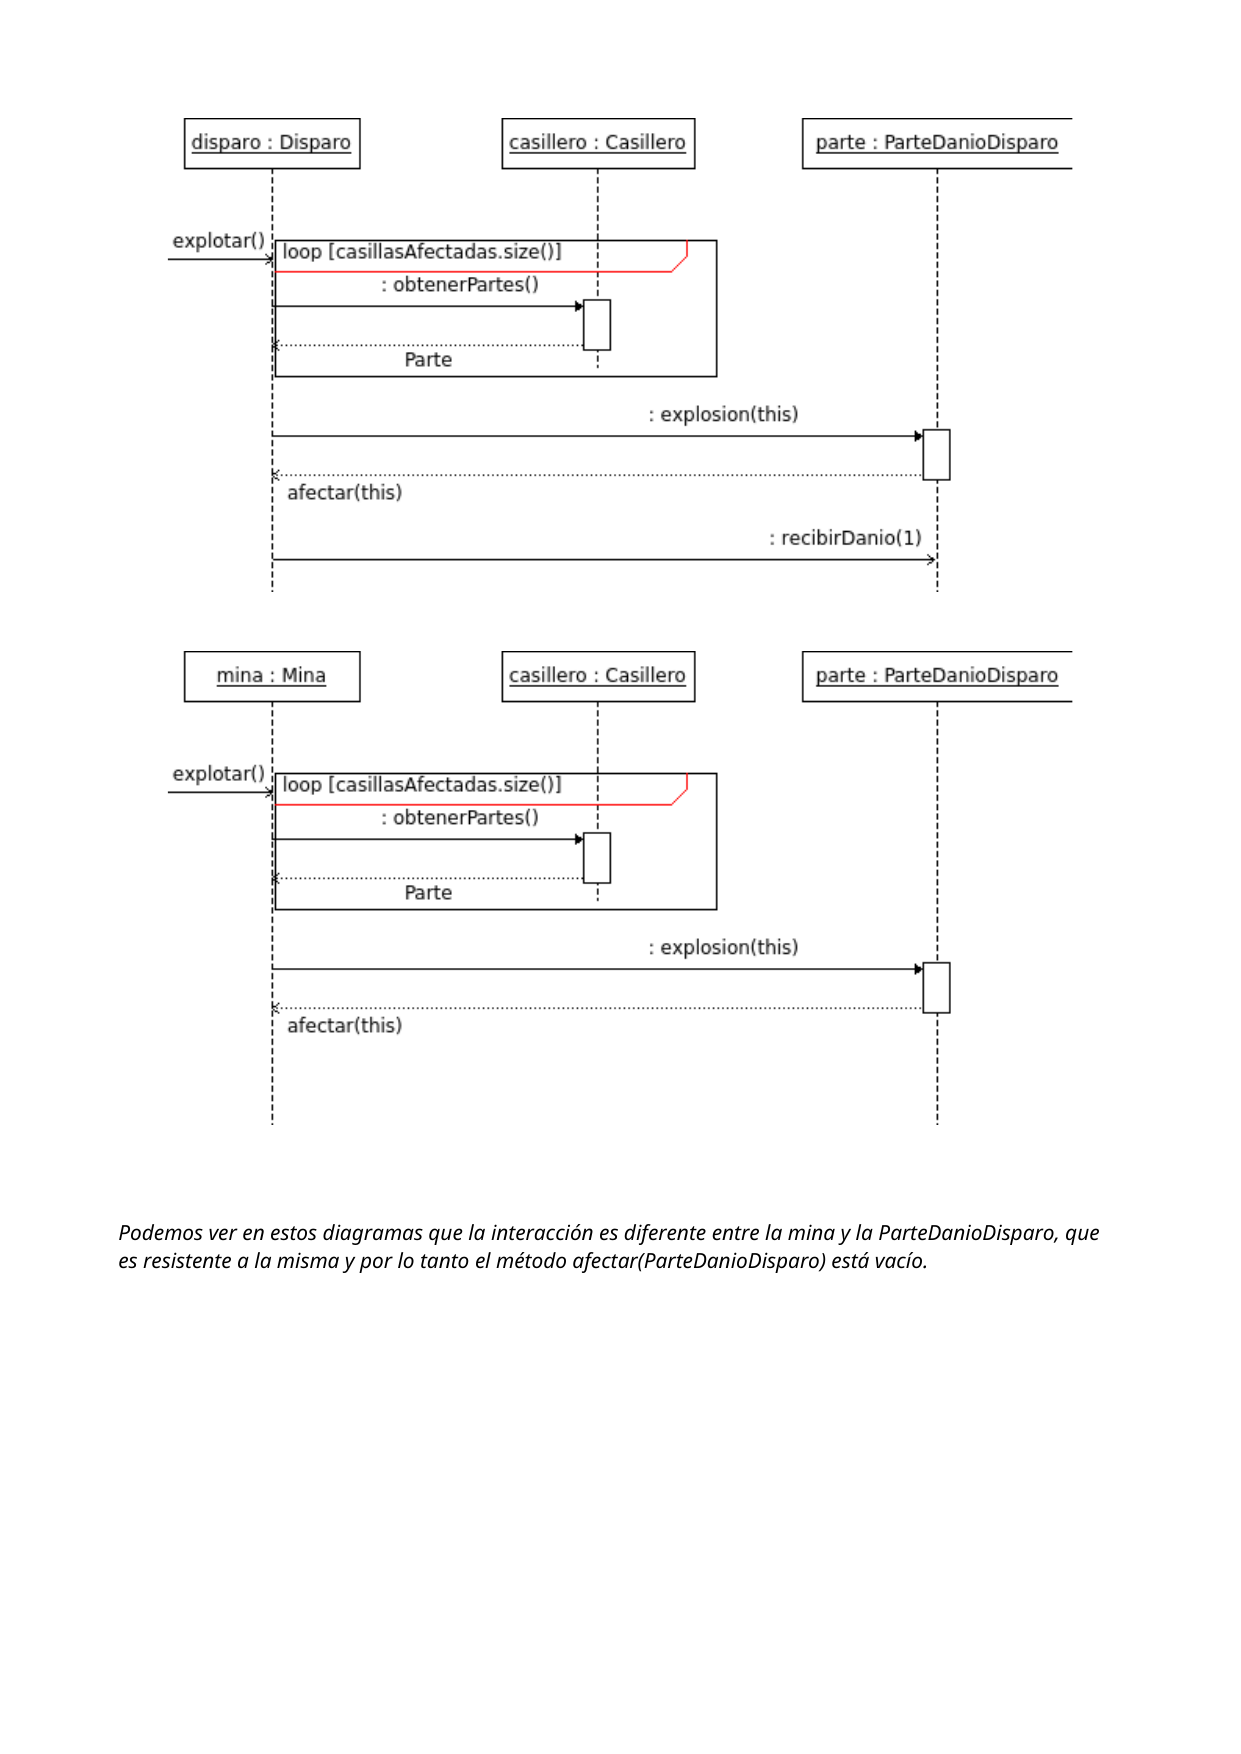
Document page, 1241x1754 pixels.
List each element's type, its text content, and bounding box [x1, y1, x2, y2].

text Podemos ver en estos diagramas que la interacción es diferente entre la mina y la ParteDanioDisparo, que es resistente a la misma y por lo tanto el método afectar(ParteDanioDisparo) está vacío. [118, 1218, 1122, 1275]
picture [167, 651, 1073, 1125]
picture [167, 118, 1073, 592]
